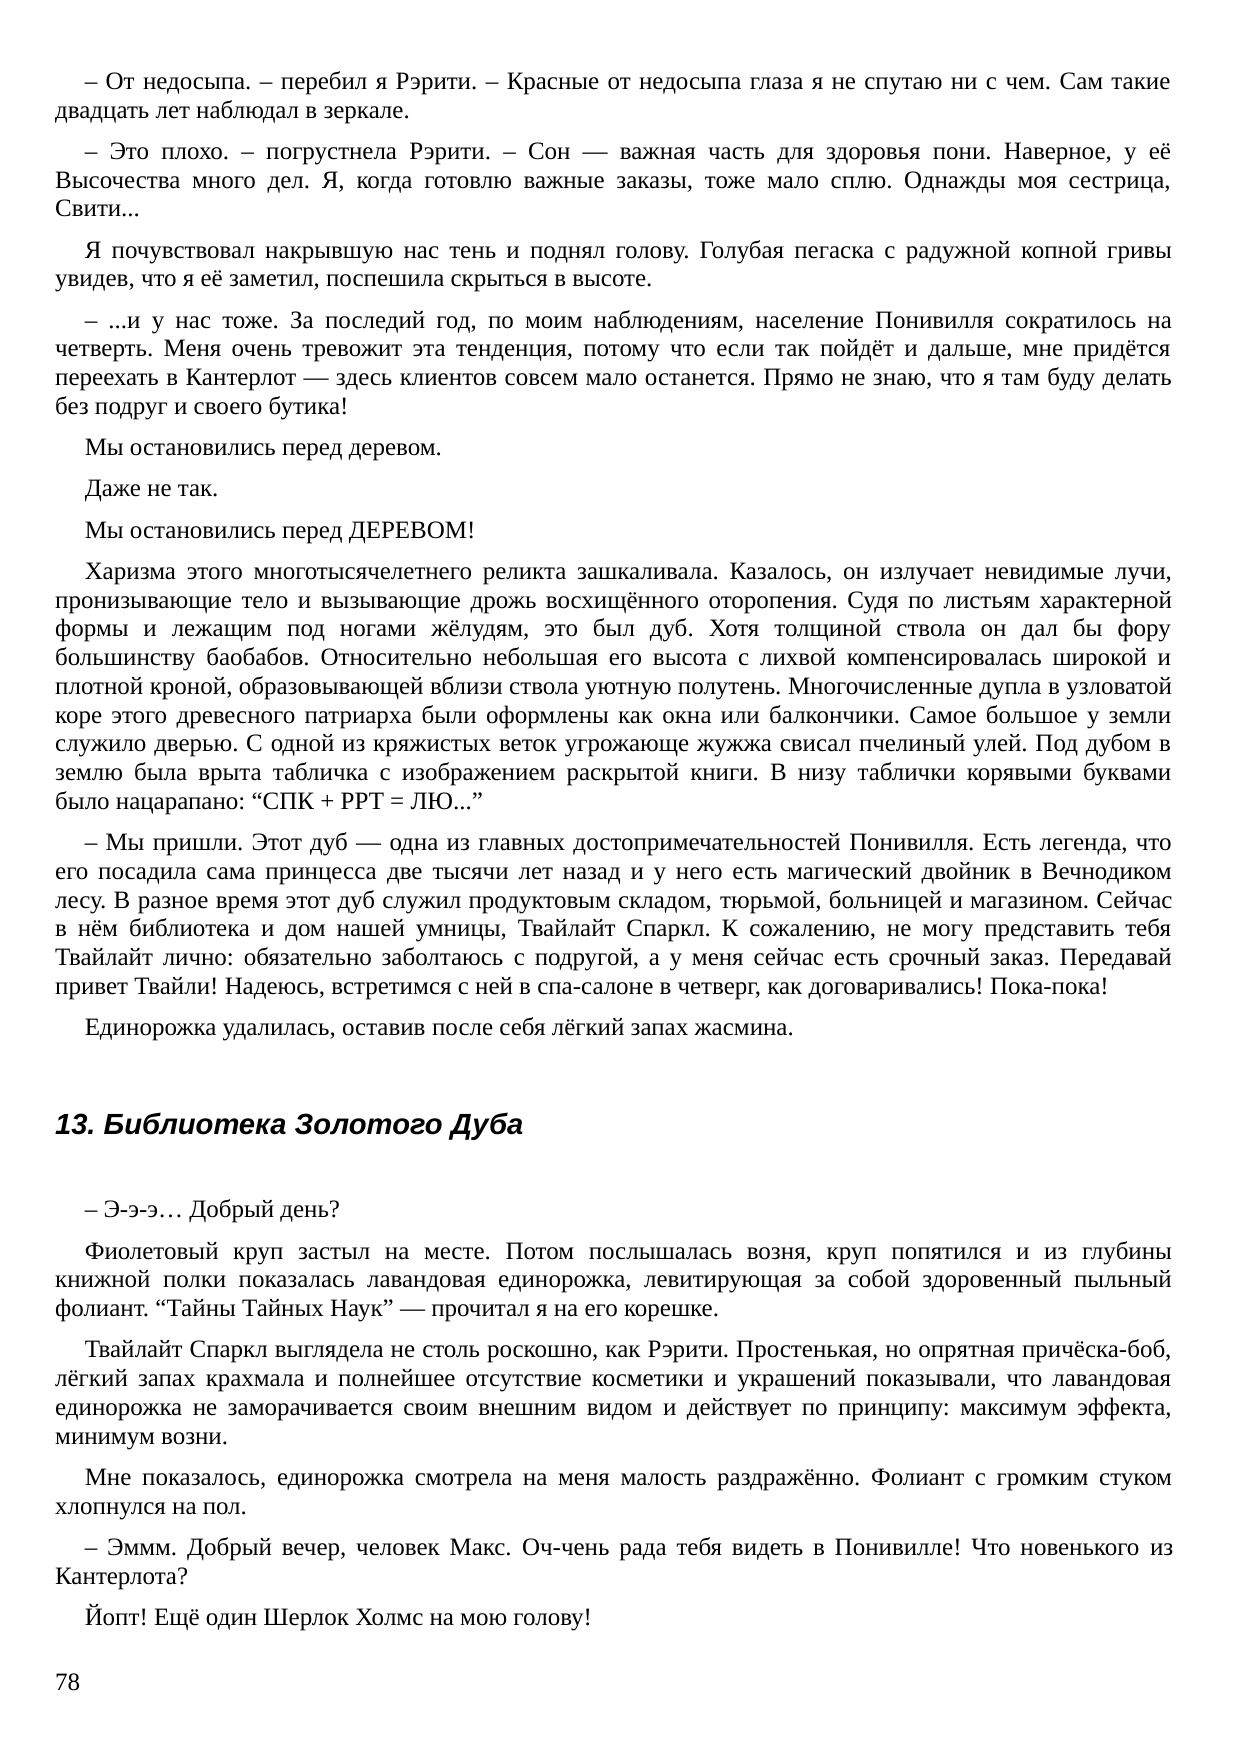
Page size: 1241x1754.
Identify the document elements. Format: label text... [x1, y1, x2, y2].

text Даже не так. [55, 473, 1173, 502]
text Мне показалось, единорожка смотрела на меня малость раздражённо. Фолиант с громким стуком хлопнулся на пол. [55, 1462, 1173, 1519]
text Харизма этого многотысячелетнего реликта зашкаливала. Казалось, он излучает невидимые лучи, пронизывающие тело и вызывающие дрожь восхищённого оторопения. Судя по листьям характерной формы и лежащим под ногами жёлудям, это был дуб. Хотя толщиной ствола он дал бы фору большинству баобабов. Относительно небольшая его высота с лихвой компенсировалась широкой и плотной кроной, образовывающей вблизи ствола уютную полутень. Многочисленные дупла в узловатой коре этого древесного патриарха были оформлены как окна или балкончики. Самое большое у земли служило дверью. С одной из кряжистых веток угрожающе жужжа свисал пчелиный улей. Под дубом в землю была врыта табличка с изображением раскрытой книги. В низу таблички корявыми буквами было нацарапано: “СПК + РРТ = ЛЮ...” [55, 556, 1173, 815]
text – Эммм. Добрый вечер, человек Макс. Оч-чень рада тебя видеть в Понивилле! Что новенького из Кантерлота? [55, 1532, 1173, 1589]
text Единорожка удалилась, оставив после себя лёгкий запах жасмина. [55, 1012, 1173, 1041]
text Я почувствовал накрывшую нас тень и поднял голову. Голубая пегаска с радужной копной гривы увидев, что я её заметил, поспешила скрыться в высоте. [55, 235, 1173, 292]
text Фиолетовый круп застыл на месте. Потом послышалась возня, круп попятился и из глубины книжной полки показалась лавандовая единорожка, левитирующая за собой здоровенный пыльный фолиант. “Тайны Тайных Наук” — прочитал я на его корешке. [55, 1236, 1173, 1322]
text – Это плохо. – погрустнела Рэрити. – Сон — важная часть для здоровья пони. Наверное, у её Высочества много дел. Я, когда готовлю важные заказы, тоже мало сплю. Однажды моя сестрица, Свити... [55, 136, 1173, 222]
text Мы остановились перед деревом. [55, 432, 1173, 461]
text – Мы пришли. Этот дуб — одна из главных достопримечательностей Понивилля. Есть легенда, что его посадила сама принцесса две тысячи лет назад и у него есть магический двойник в Вечнодиком лесу. В разное время этот дуб служил продуктовым складом, тюрьмой, больницей и магазином. Сейчас в нём библиотека и дом нашей умницы, Твайлайт Спаркл. К сожалению, не могу представить тебя Твайлайт лично: обязательно заболтаюсь с подругой, а у меня сейчас есть срочный заказ. Передавай привет Твайли! Надеюсь, встретимся с ней в спа-салоне в четверг, как договаривались! Пока-пока! [55, 827, 1173, 1000]
subtitle 13. Библиотека Золотого Дуба [55, 1107, 1173, 1141]
text – Э-э-э… Добрый день? [55, 1194, 1173, 1223]
text Твайлайт Спаркл выглядела не столь роскошно, как Рэрити. Простенькая, но опрятная причёска-боб, лёгкий запах крахмала и полнейшее отсутствие косметики и украшений показывали, что лавандовая единорожка не заморачивается своим внешним видом и действует по принципу: максимум эффекта, минимум возни. [55, 1334, 1173, 1449]
text – От недосыпа. – перебил я Рэрити. – Красные от недосыпа глаза я не спутаю ни с чем. Сам такие двадцать лет наблюдал в зеркале. [55, 66, 1173, 123]
text Йопт! Ещё один Шерлок Холмс на мою голову! [55, 1602, 1173, 1631]
text – ...и у нас тоже. За последий год, по моим наблюдениям, население Понивилля сократилось на четверть. Меня очень тревожит эта тенденция, потому что если так пойдёт и дальше, мне придётся переехать в Кантерлот — здесь клиентов совсем мало останется. Прямо не знаю, что я там буду делать без подруг и своего бутика! [55, 305, 1173, 420]
text Мы остановились перед ДЕРЕВОМ! [55, 515, 1173, 543]
